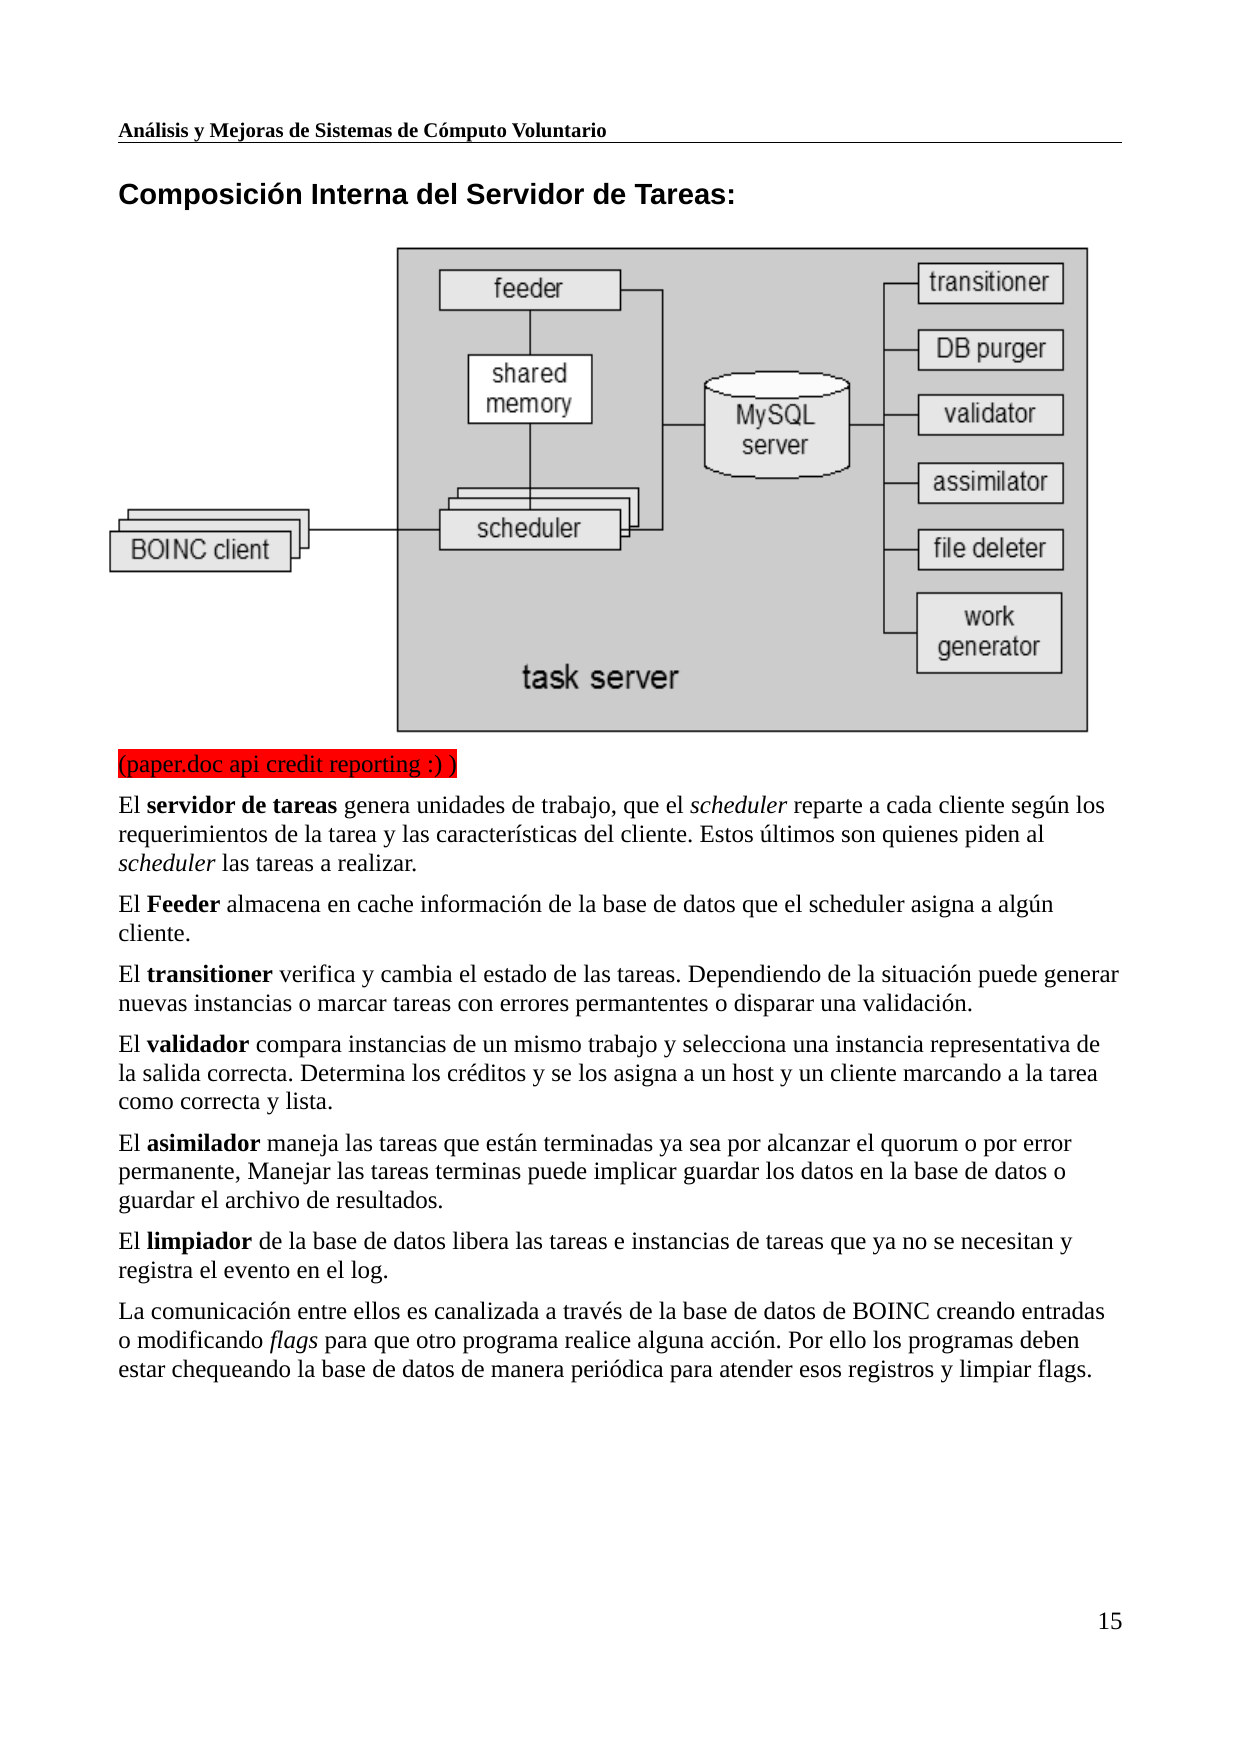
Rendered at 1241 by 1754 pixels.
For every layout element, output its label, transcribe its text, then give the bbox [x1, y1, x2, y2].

text El validador compara instancias de un mismo trabajo y selecciona una instancia representativa de la salida correcta. Determina los créditos y se los asigna a un host y un cliente marcando a la tarea como correcta y lista. [118, 1029, 1122, 1115]
text El transitioner verifica y cambia el estado de las tareas. Dependiendo de la situación puede generar nuevas instancias o marcar tareas con errores permantentes o disparar una validación. [118, 959, 1122, 1016]
text El servidor de tareas genera unidades de trabajo, que el scheduler reparte a cada cliente según los requerimientos de la tarea y las características del cliente. Estos últimos son quienes piden al scheduler las tareas a realizar. [118, 790, 1122, 876]
text La comunicación entre ellos es canalizada a través de la base de datos de BOINC creando entradas o modificando flags para que otro programa realice alguna acción. Por ello los programas deben estar chequeando la base de datos de manera periódica para atender esos registros y limpiar flags. [118, 1296, 1122, 1383]
text El Feeder almacena en cache información de la base de datos que el scheduler asigna a algún cliente. [118, 889, 1122, 946]
text El limpiador de la base de datos libera las tareas e instancias de tareas que ya no se necesitan y registra el evento en el log. [118, 1226, 1122, 1284]
text El asimilador maneja las tareas que están terminadas ya sea por alcanzar el quorum o por error permanente, Manejar las tareas terminas puede implicar guardar los datos en la base de datos o guardar el archivo de resultados. [118, 1128, 1122, 1214]
text (paper.doc api credit reporting :) ) [118, 749, 1122, 778]
subtitle Composición Interna del Servidor de Tareas: [118, 177, 1122, 211]
